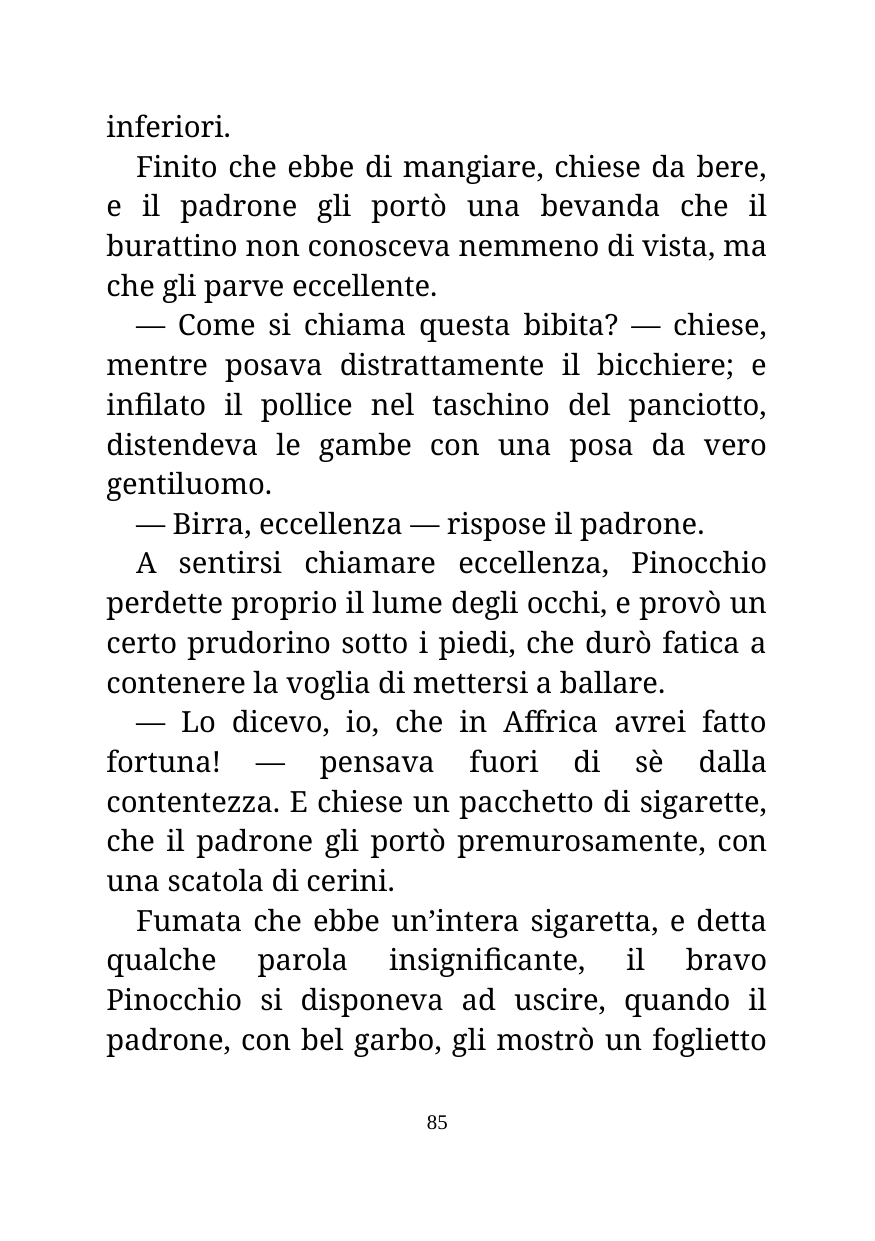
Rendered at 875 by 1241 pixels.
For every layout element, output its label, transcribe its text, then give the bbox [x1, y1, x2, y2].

text — Lo dicevo, io, che in Affrica avrei fatto fortuna! — pensava fuori di sè dalla contentezza. E chiese un pacchetto di sigarette, che il padrone gli portò premurosamente, con una scatola di cerini. [106, 702, 768, 900]
text Fumata che ebbe un’intera sigaretta, e detta qualche parola insignificante, il bravo Pinocchio si disponeva ad uscire, quando il padrone, con bel garbo, gli mostrò un foglietto [106, 900, 768, 1059]
text — Come si chiama questa bibita? — chiese, mentre posava distrattamente il bicchiere; e infilato il pollice nel taschino del panciotto, distendeva le gambe con una posa da vero gentiluomo. [106, 305, 768, 503]
text A sentirsi chiamare eccellenza, Pinocchio perdette proprio il lume degli occhi, e provò un certo prudorino sotto i piedi, che durò fatica a contenere la voglia di mettersi a ballare. [106, 543, 768, 702]
text Finito che ebbe di mangiare, chiese da bere, e il padrone gli portò una bevanda che il burattino non conosceva nemmeno di vista, ma che gli parve eccellente. [106, 146, 768, 305]
text inferiori. [106, 106, 768, 146]
text — Birra, eccellenza — rispose il padrone. [106, 503, 768, 543]
